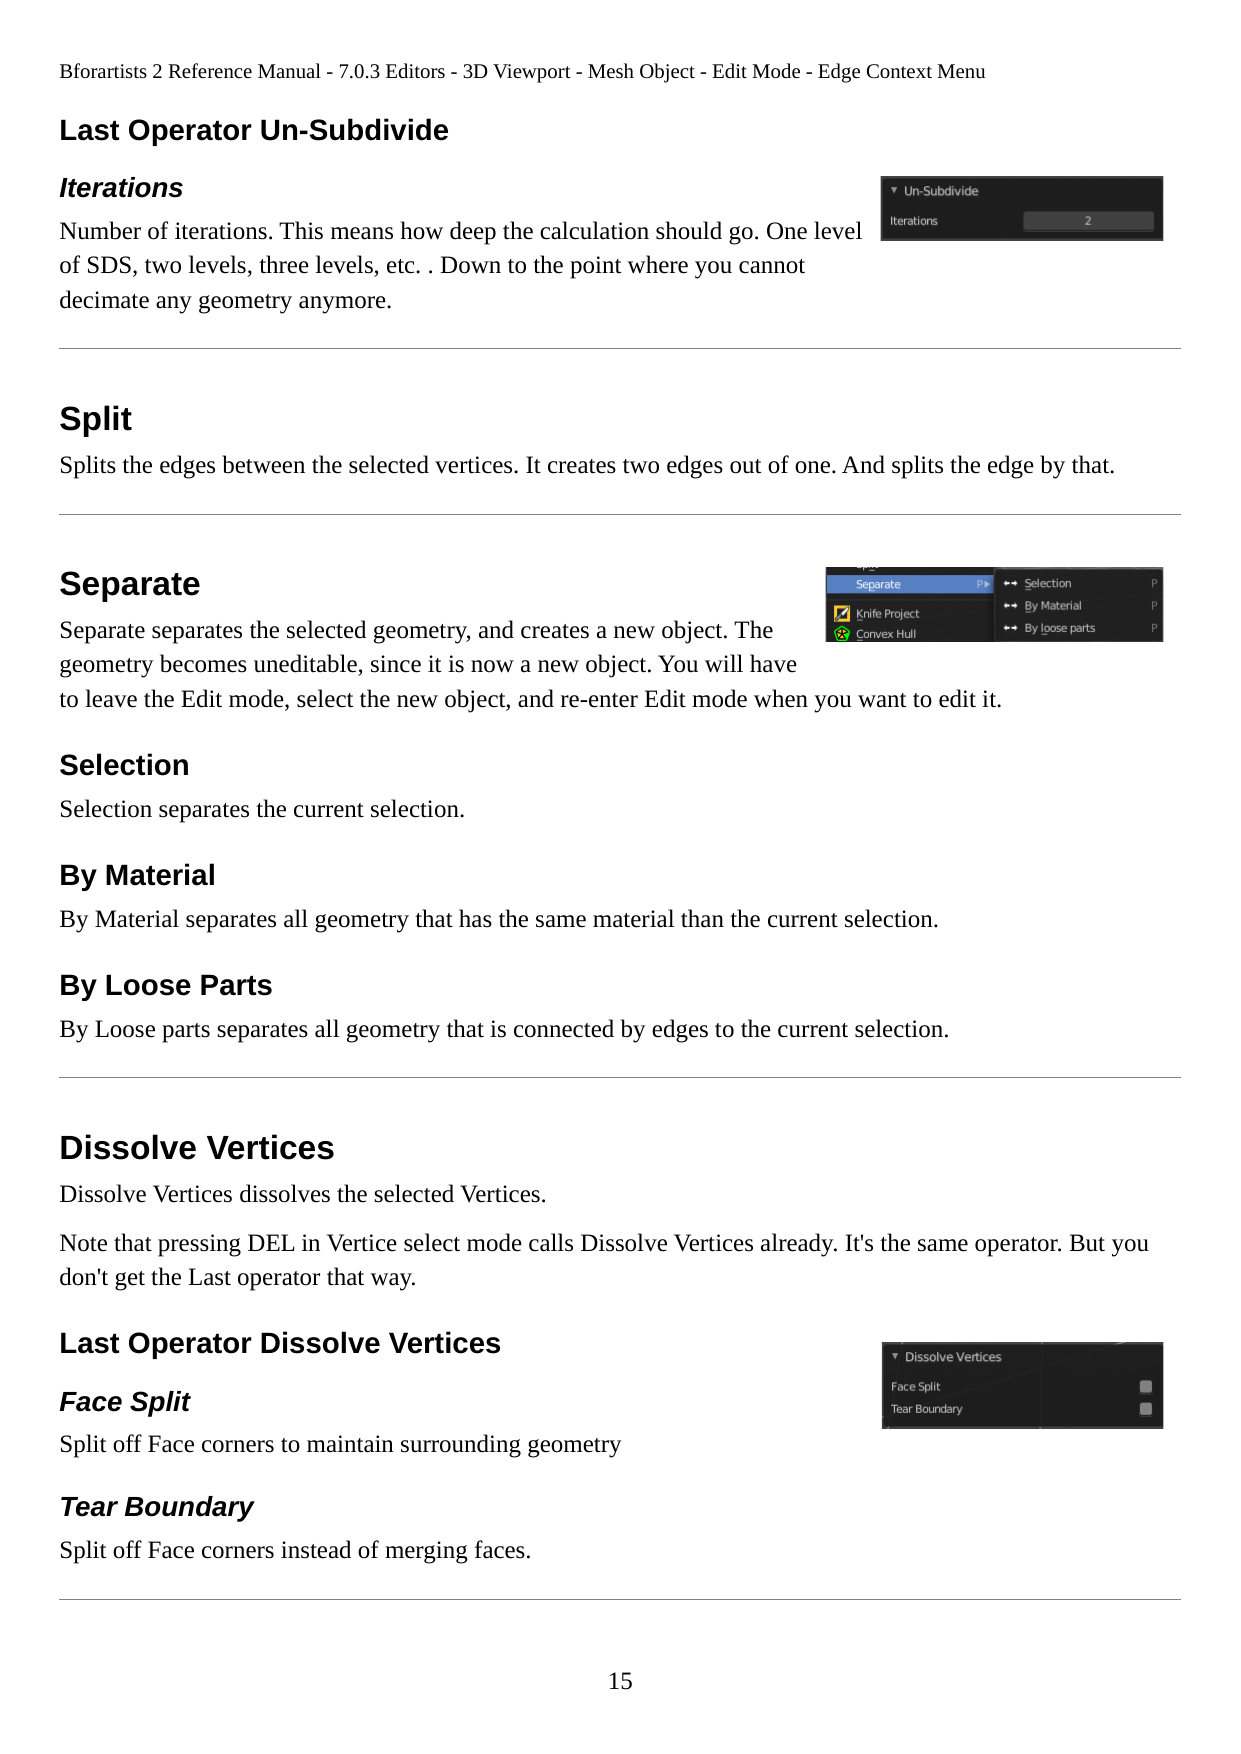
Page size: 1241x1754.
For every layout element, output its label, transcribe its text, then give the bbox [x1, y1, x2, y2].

picture [881, 1342, 1164, 1429]
subtitle By Loose Parts [59, 967, 1181, 1001]
text Split off Face corners instead of merging faces. [59, 1535, 1181, 1564]
text Split off Face corners to maintain surrounding geometry [59, 1429, 1181, 1458]
text Selection separates the current selection. [59, 794, 1181, 823]
text By Loose parts separates all geometry that is connected by edges to the current selection. [59, 1014, 1181, 1042]
subtitle Split [59, 399, 1181, 437]
subtitle Selection [59, 748, 1181, 781]
text Splits the edges between the selected vertices. It creates two edges out of one. And splits the edge by that. [59, 450, 1181, 479]
text Separate separates the selected geometry, and creates a new object. The geometry becomes uneditable, since it is now a new object. You will have to leave the Edit mode, select the new object, and re-enter Edit mode when you want to edit it. [59, 615, 1181, 713]
subtitle Last Operator Un-Subdivide [59, 113, 1181, 146]
picture [825, 567, 1164, 642]
subtitle Dissolve Vertices [59, 1128, 1181, 1166]
subtitle Iterations [59, 171, 1181, 203]
subtitle Tear Boundary [59, 1491, 1181, 1523]
subtitle [1164, 1385, 1181, 1417]
text Number of iterations. This means how deep the calculation should go. One level of SDS, two levels, three levels, etc. . Down to the point where you cannot decimate any geometry anymore. [59, 216, 1181, 313]
picture [880, 176, 1164, 241]
subtitle Last Operator Dissolve Vertices [59, 1326, 1181, 1360]
text By Material separates all geometry that has the same material than the current selection. [59, 904, 1181, 933]
subtitle Face Split [59, 1385, 881, 1417]
text Note that pressing DEL in Vertice select mode calls Dissolve Vertices already. It's the same operator. But you don't get the Last operator that way. [59, 1228, 1181, 1291]
subtitle Separate [59, 564, 1181, 603]
text Dissolve Vertices dissolves the selected Vertices. [59, 1179, 1181, 1208]
subtitle By Material [59, 858, 1181, 891]
